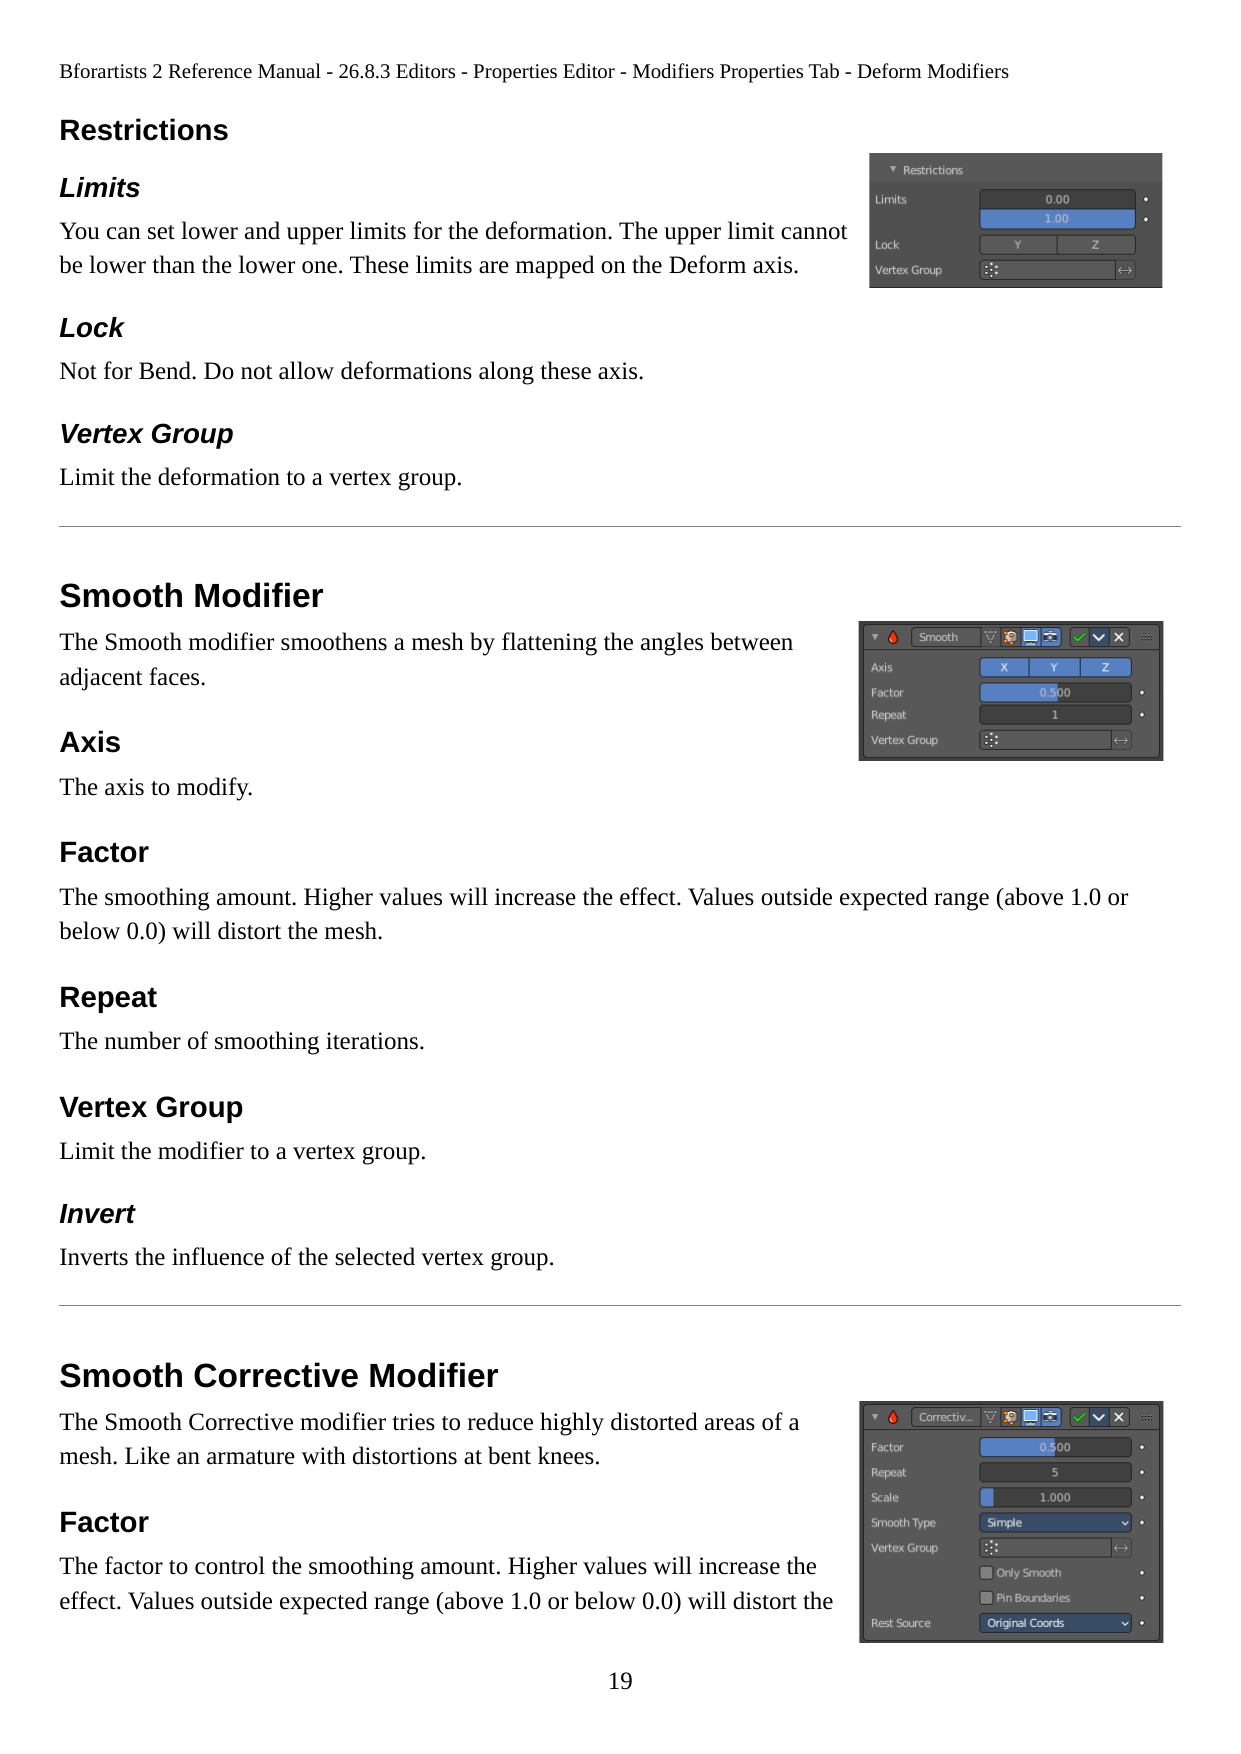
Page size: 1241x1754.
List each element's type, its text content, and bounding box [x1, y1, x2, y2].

subtitle Restrictions [59, 113, 1181, 146]
text Limit the deformation to a vertex group. [59, 462, 1181, 491]
subtitle Repeat [59, 980, 1181, 1013]
subtitle Factor [59, 835, 1181, 869]
text The Smooth Corrective modifier tries to reduce highly distorted areas of a mesh. Like an armature with distortions at bent knees. [59, 1407, 859, 1470]
subtitle [1163, 171, 1181, 203]
text The factor to control the smoothing amount. Higher values will increase the effect. Values outside expected range (above 1.0 or below 0.0) will distort the [59, 1551, 859, 1614]
picture [869, 153, 1163, 288]
picture [859, 1401, 1164, 1643]
subtitle [1164, 725, 1181, 759]
text The smoothing amount. Higher values will increase the effect. Values outside expected range (above 1.0 or below 0.0) will distort the mesh. [59, 882, 1181, 945]
text The Smooth modifier smoothens a mesh by flattening the angles between adjacent faces. [59, 627, 858, 691]
text You can set lower and upper limits for the deformation. The upper limit cannot be lower than the lower one. These limits are mapped on the Deform axis. [59, 216, 869, 279]
text Inverts the influence of the selected vertex group. [59, 1242, 1181, 1271]
subtitle Factor [59, 1505, 859, 1539]
subtitle Vertex Group [59, 418, 1181, 449]
subtitle Smooth Corrective Modifier [59, 1356, 1181, 1394]
text Not for Bend. Do not allow deformations along these axis. [59, 356, 1181, 385]
text The axis to modify. [59, 772, 1181, 800]
subtitle Smooth Modifier [59, 576, 1181, 615]
subtitle Lock [59, 312, 1181, 344]
subtitle Limits [59, 171, 869, 203]
text Limit the modifier to a vertex group. [59, 1136, 1181, 1164]
subtitle [1164, 1505, 1181, 1539]
subtitle Invert [59, 1197, 1181, 1229]
subtitle Vertex Group [59, 1089, 1181, 1123]
text The number of smoothing iterations. [59, 1026, 1181, 1055]
subtitle Axis [59, 725, 858, 759]
picture [858, 621, 1164, 761]
